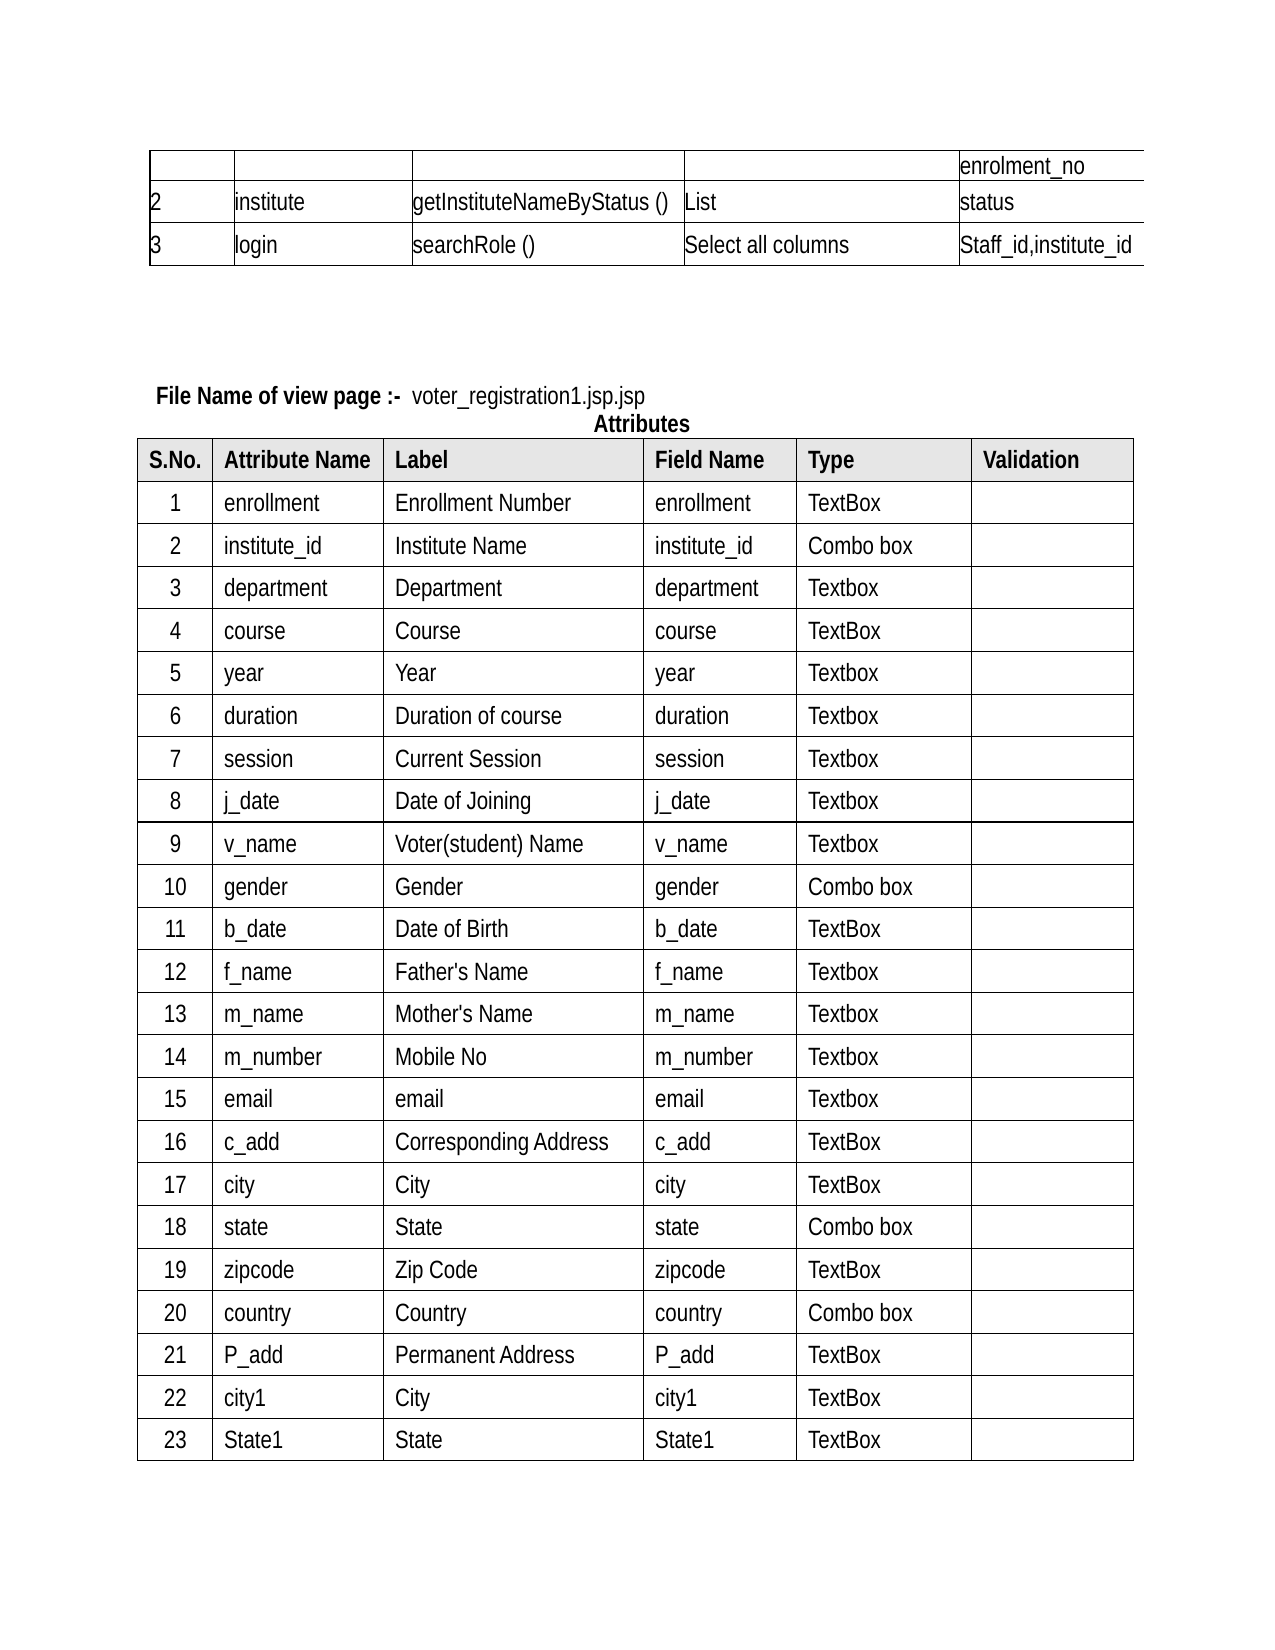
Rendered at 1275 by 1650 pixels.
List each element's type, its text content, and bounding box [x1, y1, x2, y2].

table_cell institute_id [644, 524, 796, 566]
table_cell Enrollment Number [384, 482, 643, 523]
table_cell Textbox [797, 993, 971, 1034]
table_cell Permanent Address [384, 1334, 643, 1375]
table_cell TextBox [797, 1419, 971, 1460]
table_header Field Name [644, 439, 796, 481]
table_cell f_name [213, 950, 383, 992]
table_cell TextBox [797, 908, 971, 949]
table_cell Select all columns [685, 223, 959, 265]
table_cell 8 [138, 780, 212, 821]
table_cell [972, 1206, 1133, 1247]
table_cell [972, 1121, 1133, 1162]
table_cell city1 [213, 1376, 383, 1418]
table_cell State1 [213, 1419, 383, 1460]
table_cell gender [213, 865, 383, 907]
table_cell Course [384, 609, 643, 651]
table_cell gender [644, 865, 796, 907]
table_cell Institute Name [384, 524, 643, 566]
table_cell 2 [151, 181, 234, 222]
table_cell f_name [644, 950, 796, 992]
table_cell [972, 865, 1133, 907]
table_cell c_add [644, 1121, 796, 1162]
table_cell duration [644, 695, 796, 736]
table_cell [972, 482, 1133, 523]
table_cell [972, 652, 1133, 693]
table_cell [972, 908, 1133, 949]
table_cell Father's Name [384, 950, 643, 992]
table_cell country [213, 1291, 383, 1333]
table_cell 21 [138, 1334, 212, 1375]
table_cell enrollment [213, 482, 383, 523]
table_cell Textbox [797, 1035, 971, 1077]
table_cell TextBox [797, 609, 971, 651]
table_cell Date of Birth [384, 908, 643, 949]
table_header Validation [972, 439, 1133, 481]
table_cell 23 [138, 1419, 212, 1460]
table_cell institute [235, 181, 412, 222]
table_cell [685, 151, 959, 180]
table_cell Textbox [797, 652, 971, 693]
table_cell [972, 1035, 1133, 1077]
table_cell email [384, 1078, 643, 1119]
table_cell city [644, 1163, 796, 1205]
table_cell [972, 1419, 1133, 1460]
table_cell 7 [138, 737, 212, 779]
table_cell enrolment_no [960, 151, 1144, 180]
table_cell Combo box [797, 1291, 971, 1333]
table_cell [235, 151, 412, 180]
table_cell [972, 1078, 1133, 1119]
table_cell Textbox [797, 567, 971, 608]
table_cell 5 [138, 652, 212, 693]
table_cell enrollment [644, 482, 796, 523]
table_cell State1 [644, 1419, 796, 1460]
table_cell m_number [644, 1035, 796, 1077]
table_cell [972, 1334, 1133, 1375]
table_cell session [213, 737, 383, 779]
table_cell zipcode [213, 1249, 383, 1290]
table_cell Combo box [797, 524, 971, 566]
table_cell State [384, 1206, 643, 1247]
table_cell Year [384, 652, 643, 693]
table_cell session [644, 737, 796, 779]
table_cell course [213, 609, 383, 651]
table_cell Mobile No [384, 1035, 643, 1077]
table_cell email [213, 1078, 383, 1119]
table_cell [972, 695, 1133, 736]
table_cell state [644, 1206, 796, 1247]
table_cell [972, 567, 1133, 608]
table_cell 12 [138, 950, 212, 992]
table_cell [972, 524, 1133, 566]
text Attributes [150, 409, 1125, 438]
table_cell City [384, 1376, 643, 1418]
table_cell P_add [213, 1334, 383, 1375]
table_cell status [960, 181, 1144, 222]
table_cell [972, 737, 1133, 779]
table_cell 16 [138, 1121, 212, 1162]
table_cell 14 [138, 1035, 212, 1077]
table_cell j_date [644, 780, 796, 821]
table_cell Gender [384, 865, 643, 907]
table_cell [972, 609, 1133, 651]
table_cell m_number [213, 1035, 383, 1077]
table_cell [413, 151, 684, 180]
table_cell searchRole () [413, 223, 684, 265]
table_cell getInstituteNameByStatus () [413, 181, 684, 222]
table_cell b_date [213, 908, 383, 949]
table_cell m_name [644, 993, 796, 1034]
table_cell j_date [213, 780, 383, 821]
table_cell [972, 993, 1133, 1034]
table_cell login [235, 223, 412, 265]
table_cell [972, 780, 1133, 821]
table_cell 11 [138, 908, 212, 949]
table_cell Mother's Name [384, 993, 643, 1034]
table_cell 20 [138, 1291, 212, 1333]
table_cell TextBox [797, 1334, 971, 1375]
table_cell Date of Joining [384, 780, 643, 821]
table_cell 2 [138, 524, 212, 566]
table_cell [972, 1291, 1133, 1333]
table_cell year [213, 652, 383, 693]
table_cell course [644, 609, 796, 651]
table_cell [972, 1249, 1133, 1290]
table_cell 3 [138, 567, 212, 608]
table_cell v_name [644, 823, 796, 864]
table_cell email [644, 1078, 796, 1119]
table_cell Staff_id,institute_id [960, 223, 1144, 265]
table_header Label [384, 439, 643, 481]
table_cell List [685, 181, 959, 222]
table_cell zipcode [644, 1249, 796, 1290]
table_cell 15 [138, 1078, 212, 1119]
table_cell city1 [644, 1376, 796, 1418]
table_cell TextBox [797, 482, 971, 523]
table_cell 18 [138, 1206, 212, 1247]
table_cell Duration of course [384, 695, 643, 736]
table_cell [972, 1376, 1133, 1418]
table_cell Department [384, 567, 643, 608]
table_cell Current Session [384, 737, 643, 779]
table_cell Textbox [797, 780, 971, 821]
table_cell v_name [213, 823, 383, 864]
table_cell Corresponding Address [384, 1121, 643, 1162]
table_cell Textbox [797, 950, 971, 992]
table_cell 9 [138, 823, 212, 864]
table_cell 6 [138, 695, 212, 736]
table_cell city [213, 1163, 383, 1205]
table_cell duration [213, 695, 383, 736]
table_cell 13 [138, 993, 212, 1034]
table_header Type [797, 439, 971, 481]
table_cell TextBox [797, 1249, 971, 1290]
table_cell Textbox [797, 737, 971, 779]
table_cell [972, 823, 1133, 864]
table_cell state [213, 1206, 383, 1247]
table_header Attribute Name [213, 439, 383, 481]
table_header S.No. [138, 439, 212, 481]
table_cell 17 [138, 1163, 212, 1205]
table_cell Voter(student) Name [384, 823, 643, 864]
table_cell 3 [151, 223, 234, 265]
table_cell institute_id [213, 524, 383, 566]
table_cell Zip Code [384, 1249, 643, 1290]
table_cell Textbox [797, 695, 971, 736]
table_cell TextBox [797, 1376, 971, 1418]
table_cell City [384, 1163, 643, 1205]
table_cell Combo box [797, 1206, 971, 1247]
table_cell Textbox [797, 1078, 971, 1119]
table_cell b_date [644, 908, 796, 949]
table_cell TextBox [797, 1121, 971, 1162]
table_cell [151, 151, 234, 180]
table_cell c_add [213, 1121, 383, 1162]
table_cell 19 [138, 1249, 212, 1290]
text File Name of view page :- voter_registration1.jsp.jsp [150, 381, 1125, 409]
table_cell 10 [138, 865, 212, 907]
table_cell country [644, 1291, 796, 1333]
table_cell year [644, 652, 796, 693]
table_cell department [644, 567, 796, 608]
table_cell department [213, 567, 383, 608]
table_cell Combo box [797, 865, 971, 907]
table_cell TextBox [797, 1163, 971, 1205]
table_cell P_add [644, 1334, 796, 1375]
table_cell State [384, 1419, 643, 1460]
table_cell [972, 950, 1133, 992]
table_cell Textbox [797, 823, 971, 864]
table_cell m_name [213, 993, 383, 1034]
table_cell 4 [138, 609, 212, 651]
table_cell [972, 1163, 1133, 1205]
table_cell Country [384, 1291, 643, 1333]
table_cell 1 [138, 482, 212, 523]
table_cell 22 [138, 1376, 212, 1418]
